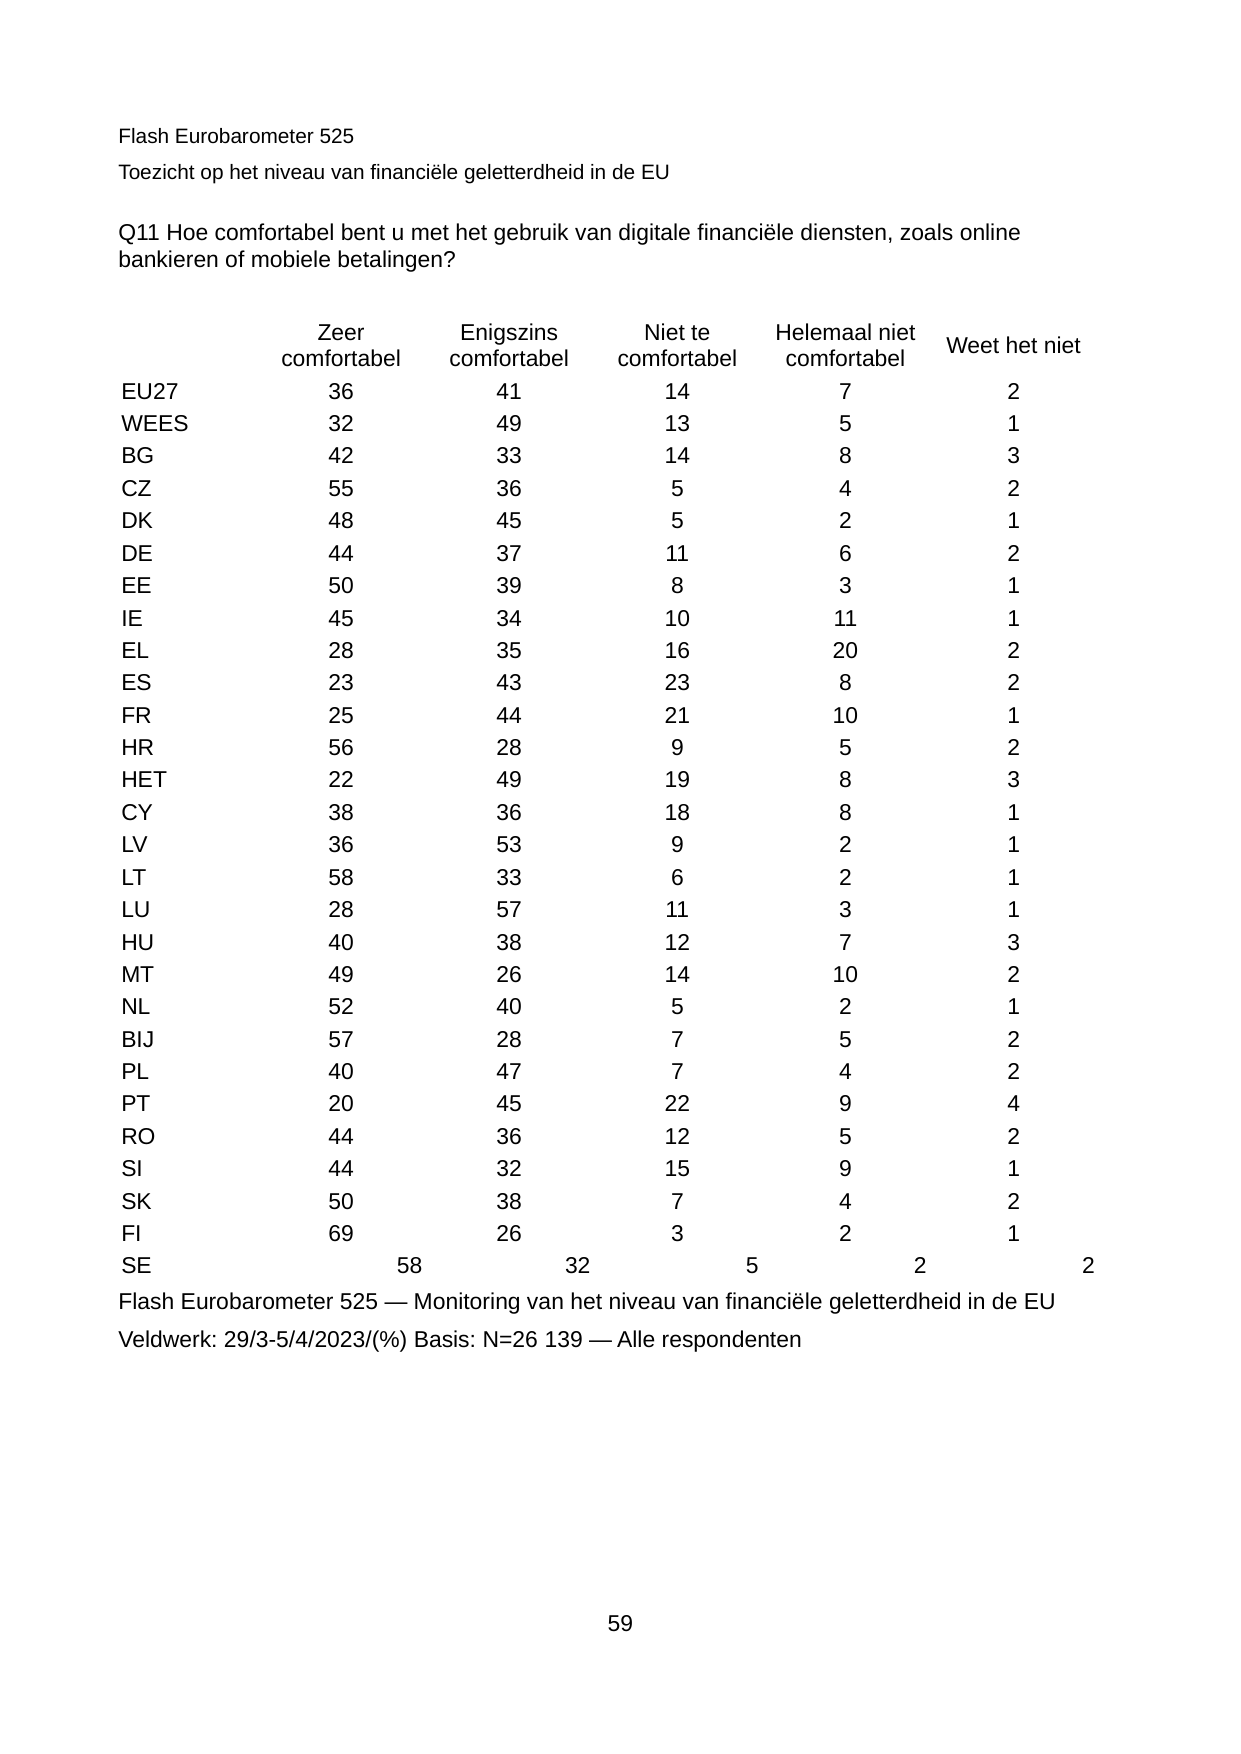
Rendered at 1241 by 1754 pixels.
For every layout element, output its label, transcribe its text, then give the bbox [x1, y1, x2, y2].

table_cell 2 [929, 1023, 1097, 1055]
table_cell 9 [761, 1088, 929, 1120]
table_cell WEES [118, 407, 257, 439]
table_cell BG [118, 440, 257, 472]
table_cell DE [118, 537, 257, 569]
table_cell 18 [593, 796, 761, 828]
table_cell 22 [257, 764, 425, 796]
table_header Weet het niet [929, 316, 1097, 375]
table_cell 16 [593, 634, 761, 666]
table_cell 1 [929, 893, 1097, 925]
table_cell 36 [425, 796, 593, 828]
table_cell 3 [593, 1217, 761, 1249]
table_cell 11 [761, 601, 929, 634]
table_cell 2 [929, 375, 1097, 407]
table_cell 1 [929, 504, 1097, 537]
table_cell 1 [929, 990, 1097, 1023]
table_cell 55 [257, 472, 425, 504]
table_cell 4 [761, 1185, 929, 1217]
table_cell 56 [257, 731, 425, 763]
table_cell 4 [761, 472, 929, 504]
table_cell 36 [425, 1120, 593, 1152]
text Flash Eurobarometer 525 — Monitoring van het niveau van financiële geletterdheid in de EU [118, 1288, 1122, 1314]
table_cell 49 [425, 407, 593, 439]
table_cell 22 [593, 1088, 761, 1120]
table_cell 47 [425, 1055, 593, 1087]
table_cell LV [118, 828, 257, 861]
table_cell 9 [593, 828, 761, 861]
table_cell 5 [761, 1023, 929, 1055]
table_cell 6 [761, 537, 929, 569]
table_cell 1 [929, 1152, 1097, 1184]
table_cell 11 [593, 893, 761, 925]
table_cell 7 [593, 1023, 761, 1055]
table_cell 8 [761, 764, 929, 796]
table_cell 42 [257, 440, 425, 472]
table_cell ES [118, 666, 257, 699]
table_header Zeer comfortabel [257, 316, 425, 375]
table_cell 32 [257, 407, 425, 439]
table_cell 49 [257, 958, 425, 990]
table_cell HET [118, 764, 257, 796]
table_cell 58 [257, 1249, 425, 1282]
table_cell 5 [761, 407, 929, 439]
table_cell 4 [929, 1088, 1097, 1120]
table_cell 13 [593, 407, 761, 439]
table_cell 39 [425, 569, 593, 601]
table_cell 57 [257, 1023, 425, 1055]
table_cell 19 [593, 764, 761, 796]
table_cell 32 [425, 1249, 593, 1282]
table_cell 28 [257, 634, 425, 666]
table_cell 3 [929, 764, 1097, 796]
table_cell RO [118, 1120, 257, 1152]
table_cell 28 [425, 731, 593, 763]
table_cell 45 [425, 504, 593, 537]
table_cell 14 [593, 375, 761, 407]
table_cell 2 [929, 634, 1097, 666]
table_cell 49 [425, 764, 593, 796]
table_header Helemaal niet comfortabel [761, 316, 929, 375]
table_cell 2 [929, 1185, 1097, 1217]
table_cell 36 [257, 828, 425, 861]
table_cell 35 [425, 634, 593, 666]
table_cell IE [118, 601, 257, 634]
table_header Enigszins comfortabel [425, 316, 593, 375]
table_cell 14 [593, 440, 761, 472]
table_cell 53 [425, 828, 593, 861]
table_cell HU [118, 925, 257, 958]
table_cell 5 [593, 1249, 761, 1282]
table_cell 44 [257, 1152, 425, 1184]
table_cell 44 [257, 1120, 425, 1152]
table_cell 3 [929, 925, 1097, 958]
table_cell CZ [118, 472, 257, 504]
table_cell 2 [929, 1249, 1097, 1282]
table_cell 4 [761, 1055, 929, 1087]
table_cell 34 [425, 601, 593, 634]
table_cell 41 [425, 375, 593, 407]
table_cell FR [118, 699, 257, 731]
text Q11 Hoe comfortabel bent u met het gebruik van digitale financiële diensten, zoals online bankieren of mobiele betalingen? [118, 219, 1122, 272]
table_cell EL [118, 634, 257, 666]
table_cell 2 [929, 666, 1097, 699]
table_cell 8 [761, 796, 929, 828]
text Veldwerk: 29/3-5/4/2023/(%) Basis: N=26 139 — Alle respondenten [118, 1326, 1122, 1352]
table_cell 50 [257, 569, 425, 601]
table_cell 2 [761, 828, 929, 861]
table_cell 23 [593, 666, 761, 699]
table_cell 7 [593, 1185, 761, 1217]
table_cell 45 [425, 1088, 593, 1120]
table_cell 3 [761, 569, 929, 601]
table_cell 5 [761, 1120, 929, 1152]
table_cell 69 [257, 1217, 425, 1249]
table_cell EU27 [118, 375, 257, 407]
table_cell 28 [257, 893, 425, 925]
table_cell 37 [425, 537, 593, 569]
table_cell LU [118, 893, 257, 925]
table_cell 2 [929, 958, 1097, 990]
table_cell 7 [761, 375, 929, 407]
table_cell 5 [761, 731, 929, 763]
table_cell 2 [929, 472, 1097, 504]
table_cell 5 [593, 990, 761, 1023]
table_cell 3 [929, 440, 1097, 472]
table_cell 58 [257, 861, 425, 893]
table_cell 8 [761, 440, 929, 472]
table_cell 26 [425, 958, 593, 990]
table_cell 7 [761, 925, 929, 958]
table_cell 40 [257, 925, 425, 958]
table_cell 50 [257, 1185, 425, 1217]
table_cell 2 [761, 1249, 929, 1282]
table_cell 44 [425, 699, 593, 731]
table_cell 2 [761, 861, 929, 893]
table_cell 23 [257, 666, 425, 699]
table_cell 2 [929, 1120, 1097, 1152]
table_cell 25 [257, 699, 425, 731]
table_cell 10 [761, 958, 929, 990]
table_cell 21 [593, 699, 761, 731]
table_cell 57 [425, 893, 593, 925]
table_cell 48 [257, 504, 425, 537]
table_cell 43 [425, 666, 593, 699]
table_cell 1 [929, 828, 1097, 861]
table_cell 36 [257, 375, 425, 407]
table_cell 2 [929, 537, 1097, 569]
table_cell 1 [929, 601, 1097, 634]
table_cell DK [118, 504, 257, 537]
table_header Niet te comfortabel [593, 316, 761, 375]
table_cell 1 [929, 861, 1097, 893]
table_cell PL [118, 1055, 257, 1087]
table_cell 10 [593, 601, 761, 634]
table_cell 1 [929, 1217, 1097, 1249]
table_cell 8 [761, 666, 929, 699]
table_cell BIJ [118, 1023, 257, 1055]
table_cell 2 [929, 731, 1097, 763]
table_cell CY [118, 796, 257, 828]
table_cell 6 [593, 861, 761, 893]
table_cell 12 [593, 925, 761, 958]
table_cell 5 [593, 504, 761, 537]
table_cell LT [118, 861, 257, 893]
table_cell 45 [257, 601, 425, 634]
table_cell 33 [425, 861, 593, 893]
table_cell 38 [425, 925, 593, 958]
table_cell 20 [761, 634, 929, 666]
table_cell 11 [593, 537, 761, 569]
table_cell NL [118, 990, 257, 1023]
table_cell 40 [257, 1055, 425, 1087]
table_cell 2 [761, 990, 929, 1023]
table_cell 1 [929, 407, 1097, 439]
table_cell PT [118, 1088, 257, 1120]
table_cell FI [118, 1217, 257, 1249]
table_cell 1 [929, 699, 1097, 731]
table_cell 52 [257, 990, 425, 1023]
table_cell 20 [257, 1088, 425, 1120]
table_cell 32 [425, 1152, 593, 1184]
table_cell MT [118, 958, 257, 990]
table_cell 2 [761, 504, 929, 537]
table_cell 38 [425, 1185, 593, 1217]
table_cell 9 [593, 731, 761, 763]
table_cell 38 [257, 796, 425, 828]
table_cell 1 [929, 569, 1097, 601]
table_cell SK [118, 1185, 257, 1217]
table_cell 36 [425, 472, 593, 504]
table_cell 14 [593, 958, 761, 990]
table_cell SE [118, 1249, 257, 1282]
table_cell 33 [425, 440, 593, 472]
table_cell 12 [593, 1120, 761, 1152]
table_cell 26 [425, 1217, 593, 1249]
table_cell HR [118, 731, 257, 763]
table_cell 10 [761, 699, 929, 731]
table_cell 15 [593, 1152, 761, 1184]
table_cell 9 [761, 1152, 929, 1184]
table_cell EE [118, 569, 257, 601]
table_cell 3 [761, 893, 929, 925]
table_cell 40 [425, 990, 593, 1023]
table_cell 8 [593, 569, 761, 601]
table_cell 7 [593, 1055, 761, 1087]
table_cell 44 [257, 537, 425, 569]
table_cell 5 [593, 472, 761, 504]
table_cell 28 [425, 1023, 593, 1055]
table_cell SI [118, 1152, 257, 1184]
table_header [118, 316, 257, 375]
table_cell 2 [761, 1217, 929, 1249]
table_cell 2 [929, 1055, 1097, 1087]
table_cell 1 [929, 796, 1097, 828]
